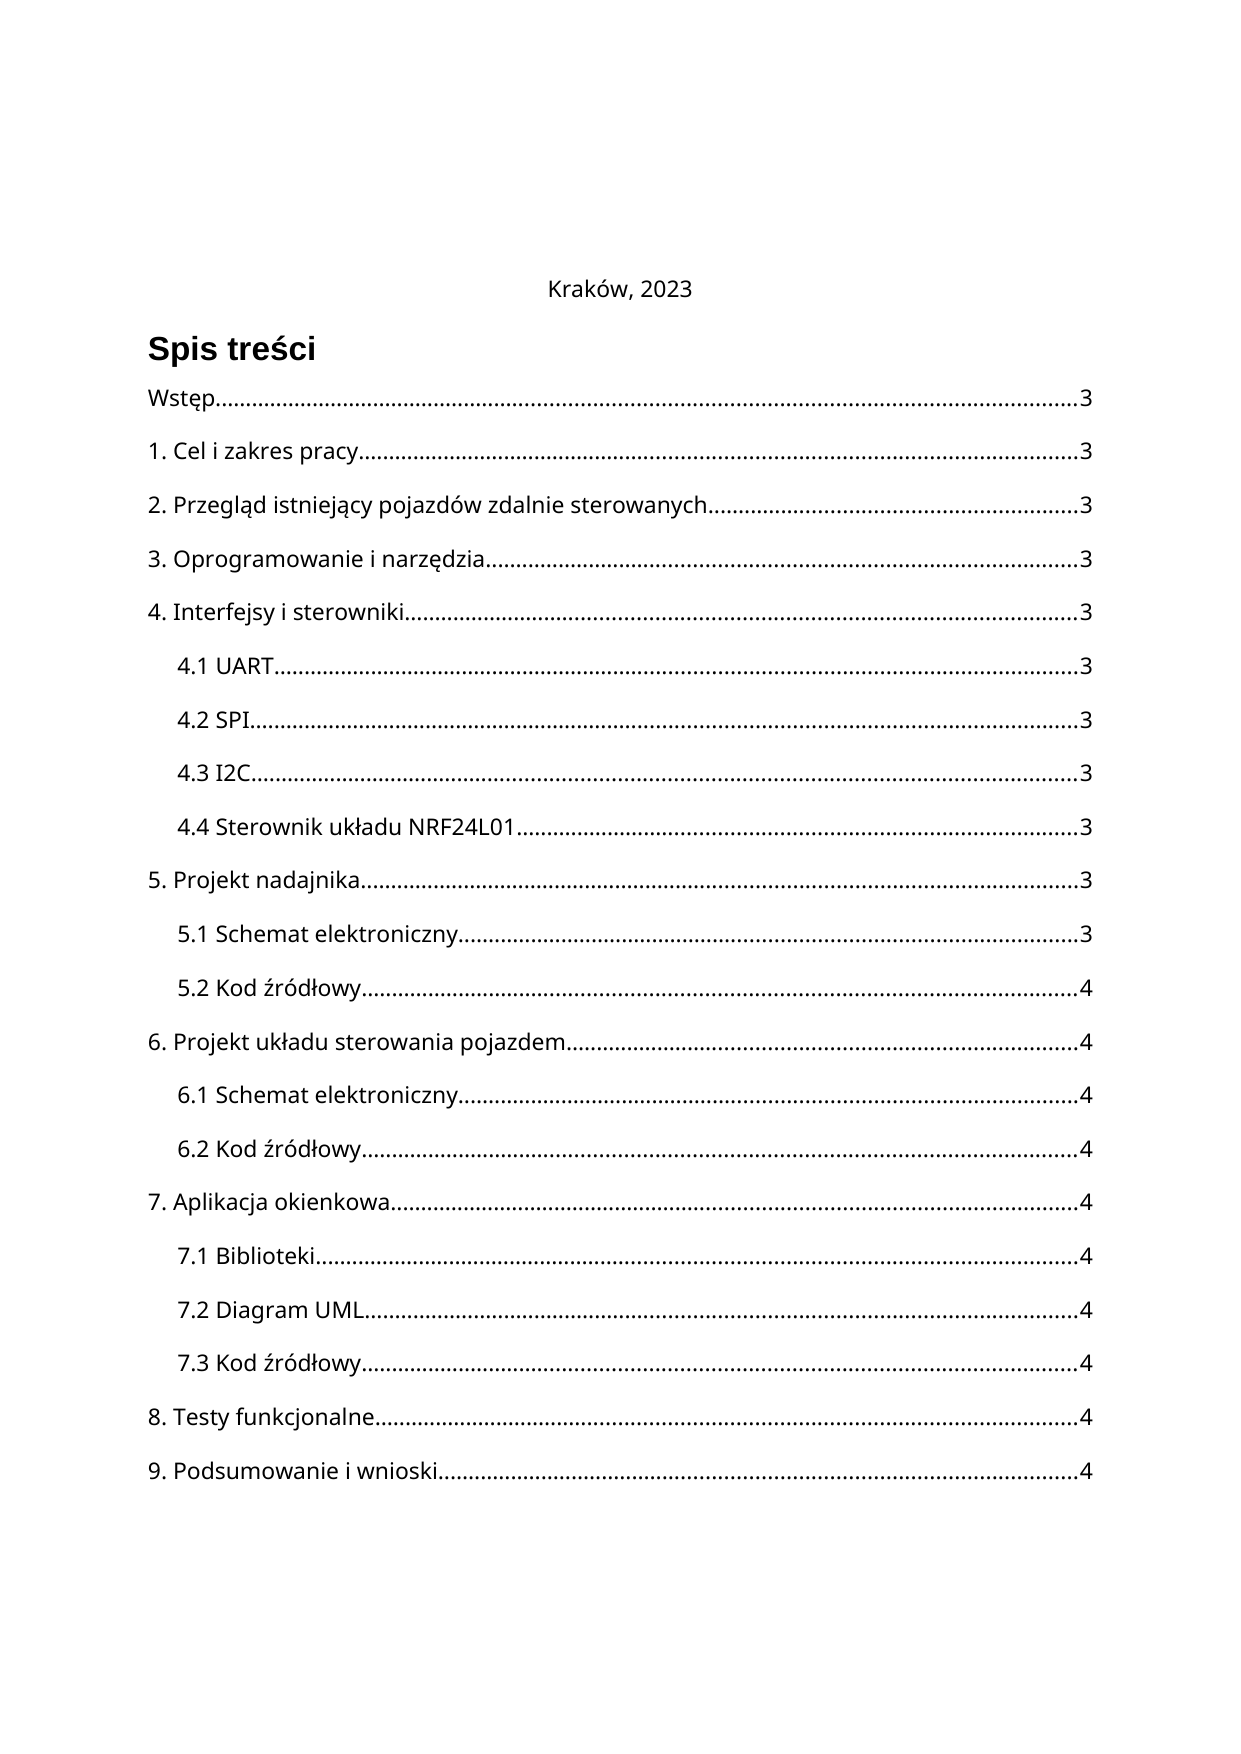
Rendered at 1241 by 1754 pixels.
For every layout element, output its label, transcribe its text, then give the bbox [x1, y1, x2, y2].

text 4.2 SPI 3 [177, 703, 1093, 735]
text 7.2 Diagram UML 4 [177, 1294, 1093, 1325]
text 3. Oprogramowanie i narzędzia 3 [148, 543, 1093, 574]
subtitle Spis treści [148, 329, 1093, 367]
text 6.2 Kod źródłowy 4 [177, 1133, 1093, 1164]
text 5.2 Kod źródłowy 4 [177, 972, 1093, 1003]
text Wstęp 3 [148, 382, 1093, 413]
text 4. Interfejsy i sterowniki 3 [148, 596, 1093, 627]
text 9. Podsumowanie i wnioski 4 [148, 1454, 1093, 1486]
text 6.1 Schemat elektroniczny 4 [177, 1079, 1093, 1110]
text 5.1 Schemat elektroniczny 3 [177, 918, 1093, 949]
text 4.3 I2C 3 [177, 757, 1093, 788]
text 7.1 Biblioteki 4 [177, 1240, 1093, 1271]
text 6. Projekt układu sterowania pojazdem 4 [148, 1025, 1093, 1057]
text 1. Cel i zakres pracy 3 [148, 435, 1093, 467]
text 7.3 Kod źródłowy 4 [177, 1347, 1093, 1378]
text Kraków, 2023 [148, 273, 1093, 304]
text 4.4 Sterownik układu NRF24L01 3 [177, 811, 1093, 842]
text 5. Projekt nadajnika 3 [148, 864, 1093, 896]
text 8. Testy funkcjonalne 4 [148, 1401, 1093, 1432]
text 4.1 UART 3 [177, 650, 1093, 681]
text 2. Przegląd istniejący pojazdów zdalnie sterowanych 3 [148, 489, 1093, 520]
text 7. Aplikacja okienkowa 4 [148, 1186, 1093, 1218]
